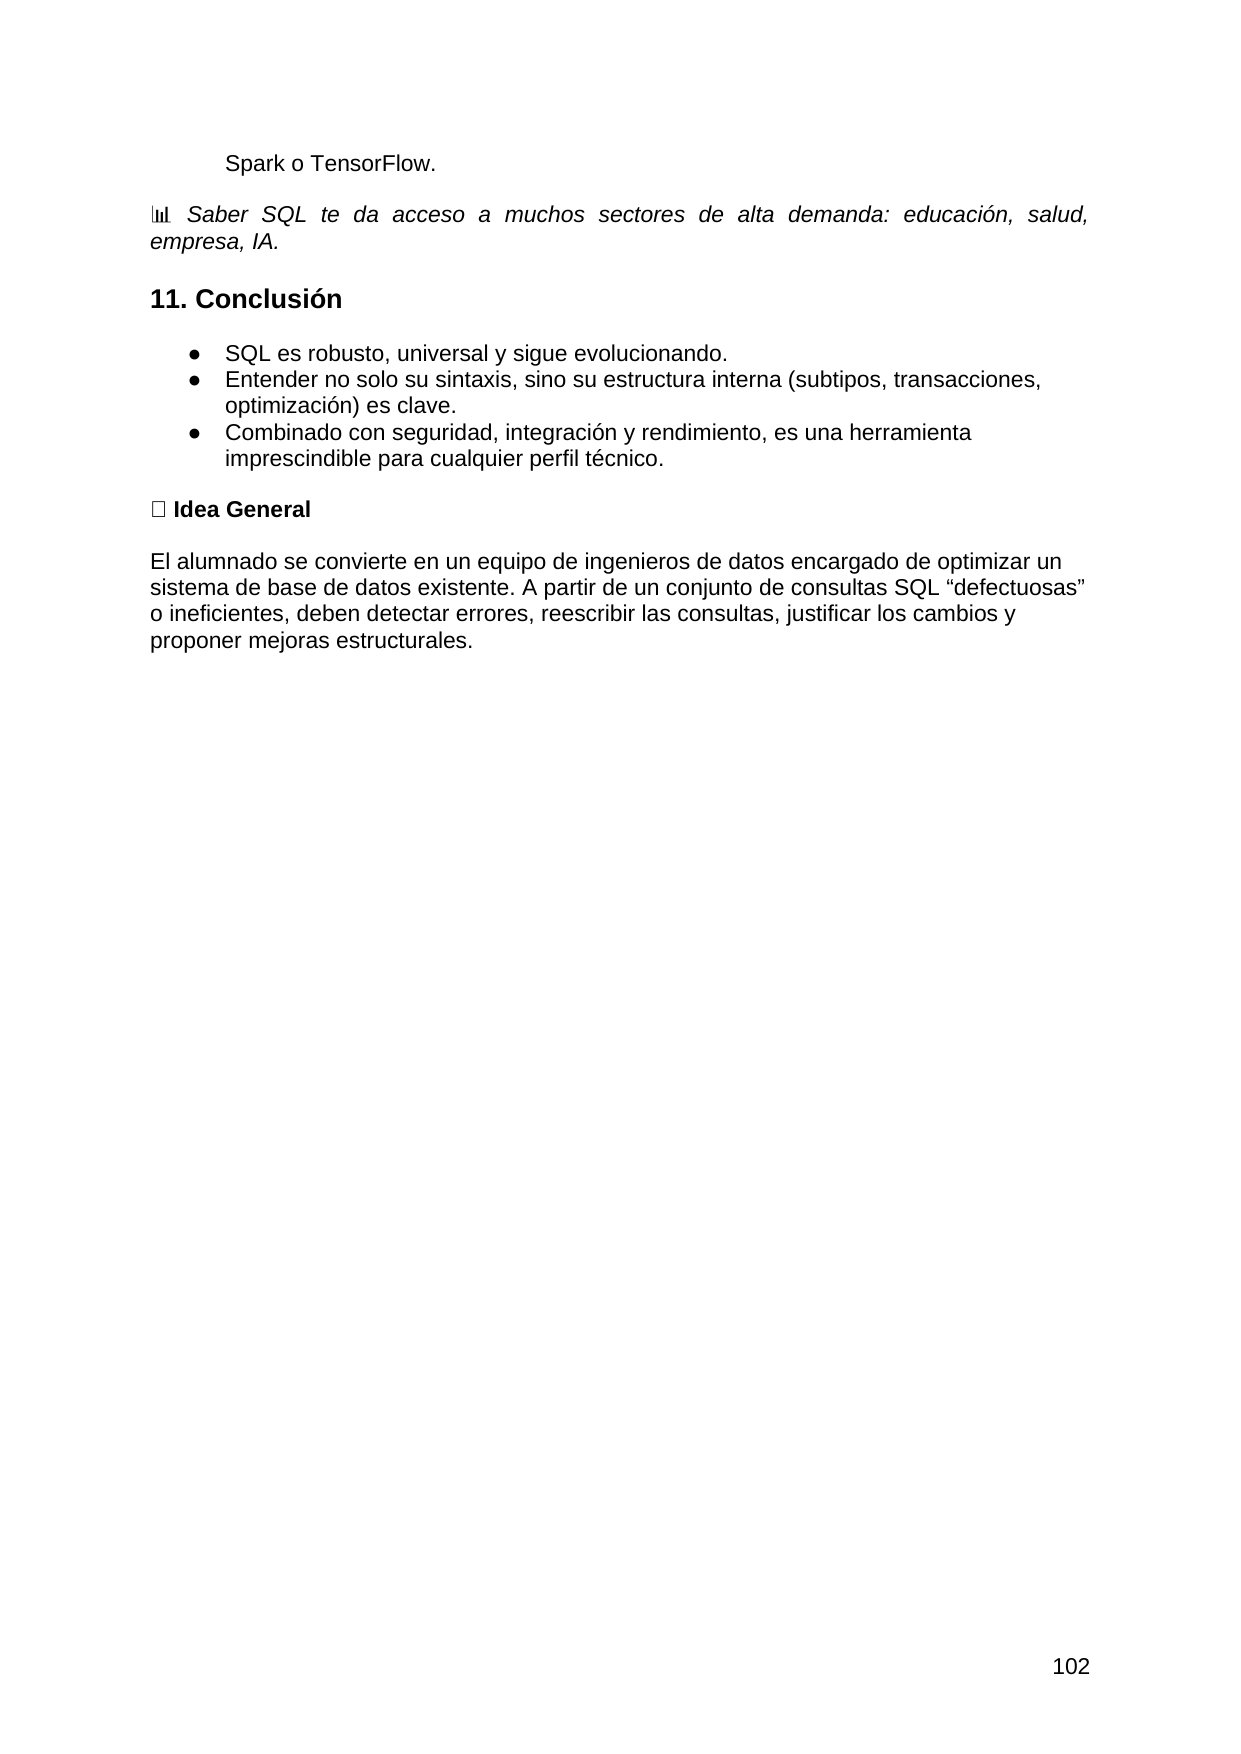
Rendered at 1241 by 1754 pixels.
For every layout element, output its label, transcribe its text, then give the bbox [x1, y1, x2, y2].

list Combinado con seguridad, integración y rendimiento, es una herramienta imprescindible para cualquier perfil técnico. [187, 418, 1090, 471]
subtitle 🧠 Idea General [150, 496, 1090, 523]
list Spark o TensorFlow. [187, 150, 1090, 176]
text 📊 Saber SQL te da acceso a muchos sectores de alta demanda: educación, salud, empresa, IA. [150, 201, 1090, 254]
text El alumnado se convierte en un equipo de ingenieros de datos encargado de optimizar un sistema de base de datos existente. A partir de un conjunto de consultas SQL “defectuosas” o ineficientes, deben detectar errores, reescribir las consultas, justificar los cambios y proponer mejoras estructurales. [150, 548, 1090, 653]
subtitle 11. Conclusión [150, 283, 1090, 314]
list Entender no solo su sintaxis, sino su estructura interna (subtipos, transacciones, optimización) es clave. [187, 366, 1090, 418]
list SQL es robusto, universal y sigue evolucionando. [187, 339, 1090, 366]
